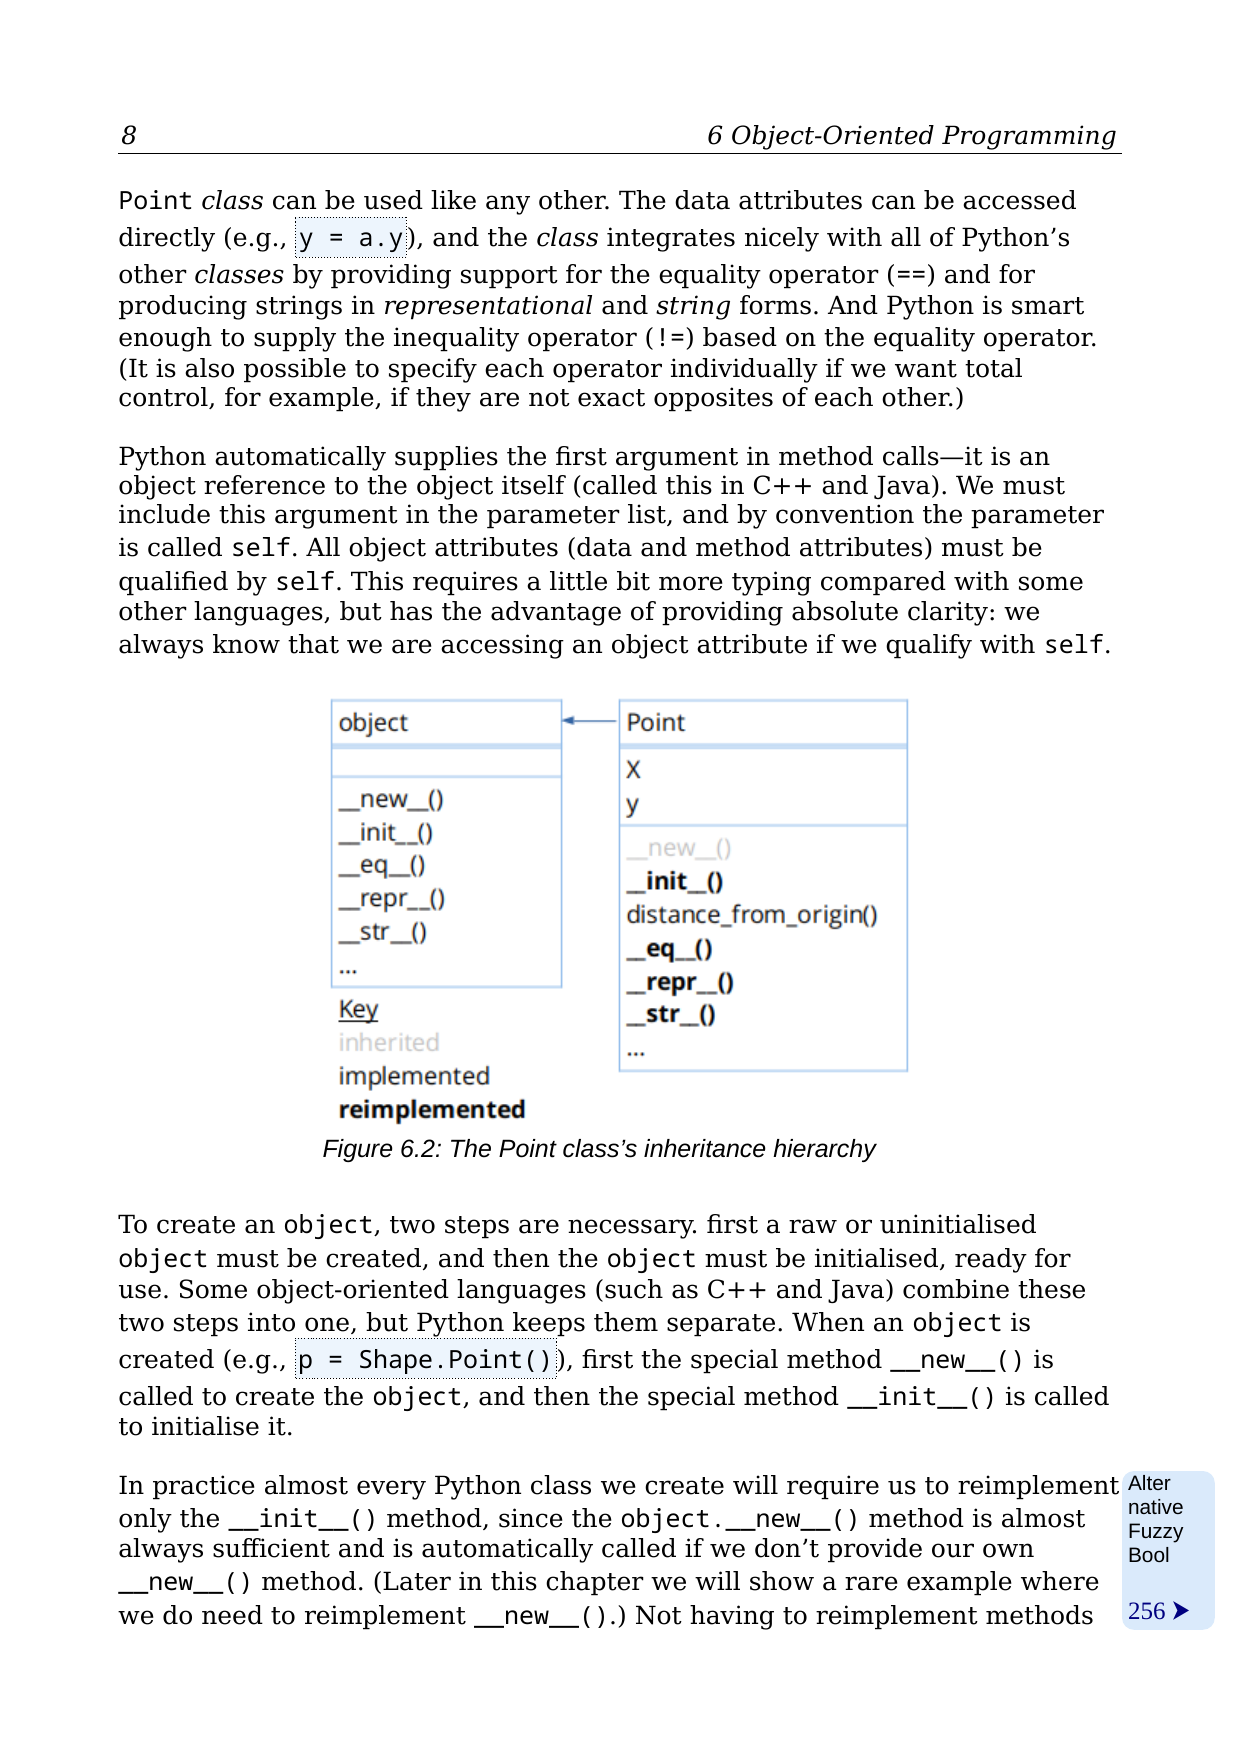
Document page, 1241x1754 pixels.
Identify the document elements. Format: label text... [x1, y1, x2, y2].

text In practice almost every Python class we create will require us to reimplement only the __init__() method, since the object.__new__() method is almost always sufficient and is automatically called if we don’t provide our own __new__() method. (Later in this chapter we will show a rare example where we do need to reimplement __new__().) Not having to reimplement methods [118, 1471, 1122, 1632]
text Point class can be used like any other. The data attributes can be accessed directly (e.g., y = a.y), and the class integrates nicely with all of Python’s other classes by providing support for the equality operator (==) and for producing strings in representational and string forms. And Python is smart enough to supply the inequality operator (!=) based on the equality operator. (It is also possible to specify each operator individually if we want total control, for example, if they are not exact opposites of each other.) [118, 183, 1122, 412]
text To create an object, two steps are necessary. first a raw or uninitialised object must be created, and then the object must be initialised, ready for use. Some object-oriented languages (such as C++ and Java) combine these two steps into one, but Python keeps them separate. When an object is created (e.g., p = Shape.Point()), first the special method __new__() is called to create the object, and then the special method __init__() is called to initialise it. [118, 1135, 1122, 1442]
picture [322, 690, 918, 1135]
text Figure 6.2: The Point class’s inheritance hierarchy [322, 1135, 918, 1163]
text Python automatically supplies the first argument in method calls—it is an object reference to the object itself (called this in C++ and Java). We must include this argument in the parameter list, and by convention the parameter is called self. All object attributes (data and method attributes) must be qualified by self. This requires a little bit more typing compared with some other languages, but has the advantage of providing absolute clarity: we always know that we are accessing an object attribute if we qualify with self. [118, 442, 1122, 661]
